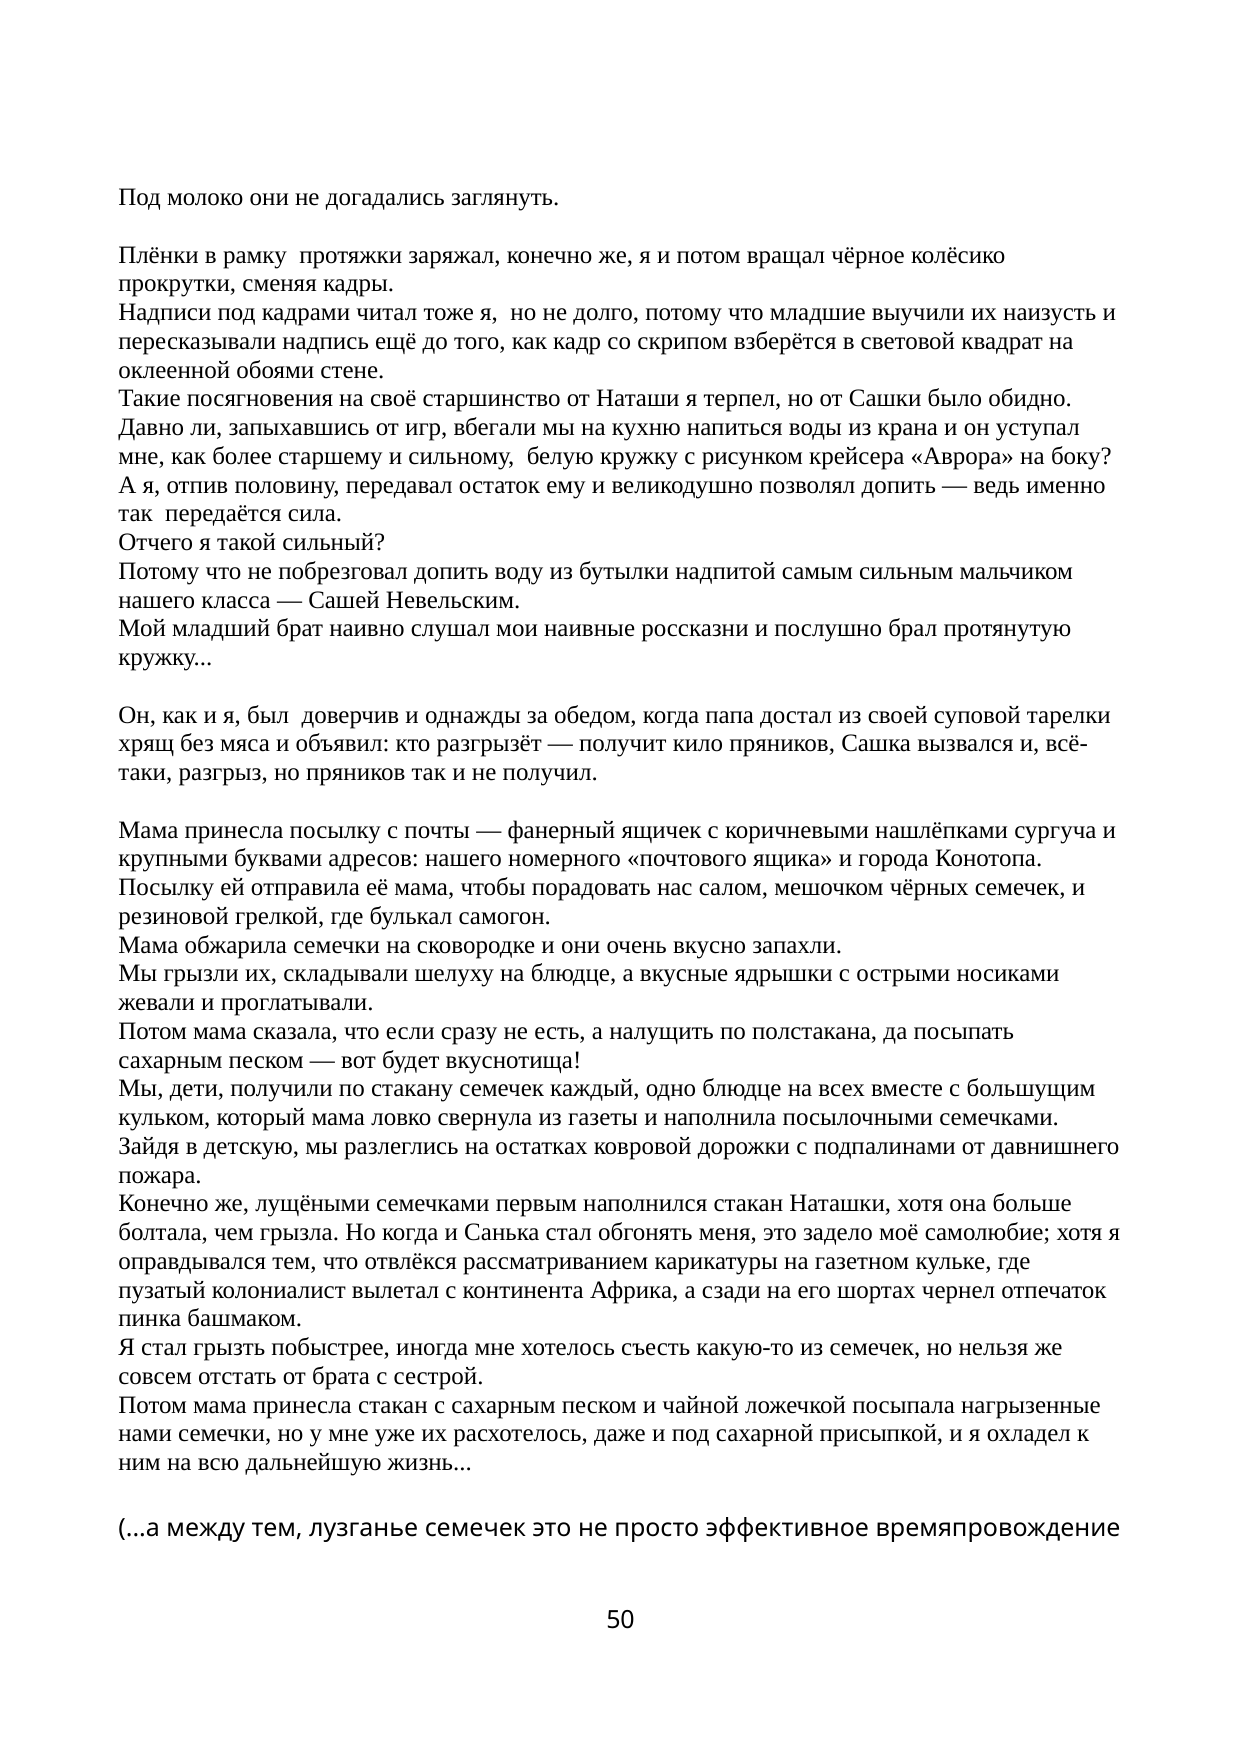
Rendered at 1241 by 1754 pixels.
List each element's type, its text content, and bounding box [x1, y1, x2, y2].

text Давно ли, запыхавшись от игр, вбегали мы на кухню напиться воды из крана и он уступал мне, как более старшему и сильному, белую кружку с рисунком крейсера «Аврора» на боку? [118, 412, 1122, 470]
text Потом мама сказала, что если сразу не есть, а налущить по полстакана, да посыпать сахарным песком — вот будет вкуснотища! [118, 1016, 1122, 1073]
text Потому что не побрезговал допить воду из бутылки надпитой самым сильным мальчиком нашего класса — Сашей Невельским. [118, 556, 1122, 613]
text Мама обжарила семечки на сковородке и они очень вкусно запахли. [118, 930, 1122, 958]
text Он, как и я, был доверчив и однажды за обедом, когда папа достал из своей суповой тарелки хрящ без мяса и объявил: кто разгрызёт — получит кило пряников, Сашка вызвался и, всё-таки, разгрыз, но пряников так и не получил. [118, 700, 1122, 786]
text (...а между тем, лузганье семечек это не просто эффективное времяпровождение [118, 1510, 1122, 1544]
text Мой младший брат наивно слушал мои наивные россказни и послушно брал протянутую кружку... [118, 613, 1122, 671]
text Зайдя в детскую, мы разлеглись на остатках ковровой дорожки с подпалинами от давнишнего пожара. [118, 1131, 1122, 1188]
text Мы, дети, получили по стакану семечек каждый, одно блюдце на всех вместе с большущим кульком, который мама ловко свернула из газеты и наполнила посылочными семечками. [118, 1073, 1122, 1131]
text Я стал грызть побыстрее, иногда мне хотелось съесть какую-то из семечек, но нельзя же совсем отстать от брата с сестрой. [118, 1332, 1122, 1390]
text Такие посягновения на своё старшинство от Наташи я терпел, но от Сашки было обидно. [118, 383, 1122, 412]
text Посылку ей отправила её мама, чтобы порадовать нас салом, мешочком чёрных семечек, и резиновой грелкой, где булькал самогон. [118, 872, 1122, 930]
text Мама принесла посылку с почты — фанерный ящичек с коричневыми нашлёпками сургуча и крупными буквами адресов: нашего номерного «почтового ящика» и города Конотопа. [118, 815, 1122, 872]
text Потом мама принесла стакан с сахарным песком и чайной ложечкой посыпала нагрызенные нами семечки, но у мне уже их расхотелось, даже и под сахарной присыпкой, и я охладел к ним на всю дальнейшую жизнь... [118, 1390, 1122, 1476]
text Отчего я такой сильный? [118, 527, 1122, 556]
text Надписи под кадрами читал тоже я, но не долго, потому что младшие выучили их наизусть и пересказывали надпись ещё до того, как кадр со скрипом взберётся в световой квадрат на оклеенной обоями стене. [118, 297, 1122, 383]
text Конечно же, лущёными семечками первым наполнился стакан Наташки, хотя она больше болтала, чем грызла. Но когда и Санька стал обгонять меня, это задело моё самолюбие; хотя я оправдывался тем, что отвлёкся рассматриванием карикатуры на газетном кульке, где пузатый колониалист вылетал с континента Африка, а сзади на его шортах чернел отпечаток пинка башмаком. [118, 1188, 1122, 1332]
text Под молоко они не догадались заглянуть. [118, 182, 1122, 211]
text Мы грызли их, складывали шелуху на блюдце, а вкусные ядрышки с острыми носиками жевали и проглатывали. [118, 958, 1122, 1016]
text Плёнки в рамку протяжки заряжал, конечно же, я и потом вращал чёрное колёсико прокрутки, сменяя кадры. [118, 240, 1122, 297]
text А я, отпив половину, передавал остаток ему и великодушно позволял допить — ведь именно так передаётся сила. [118, 470, 1122, 527]
